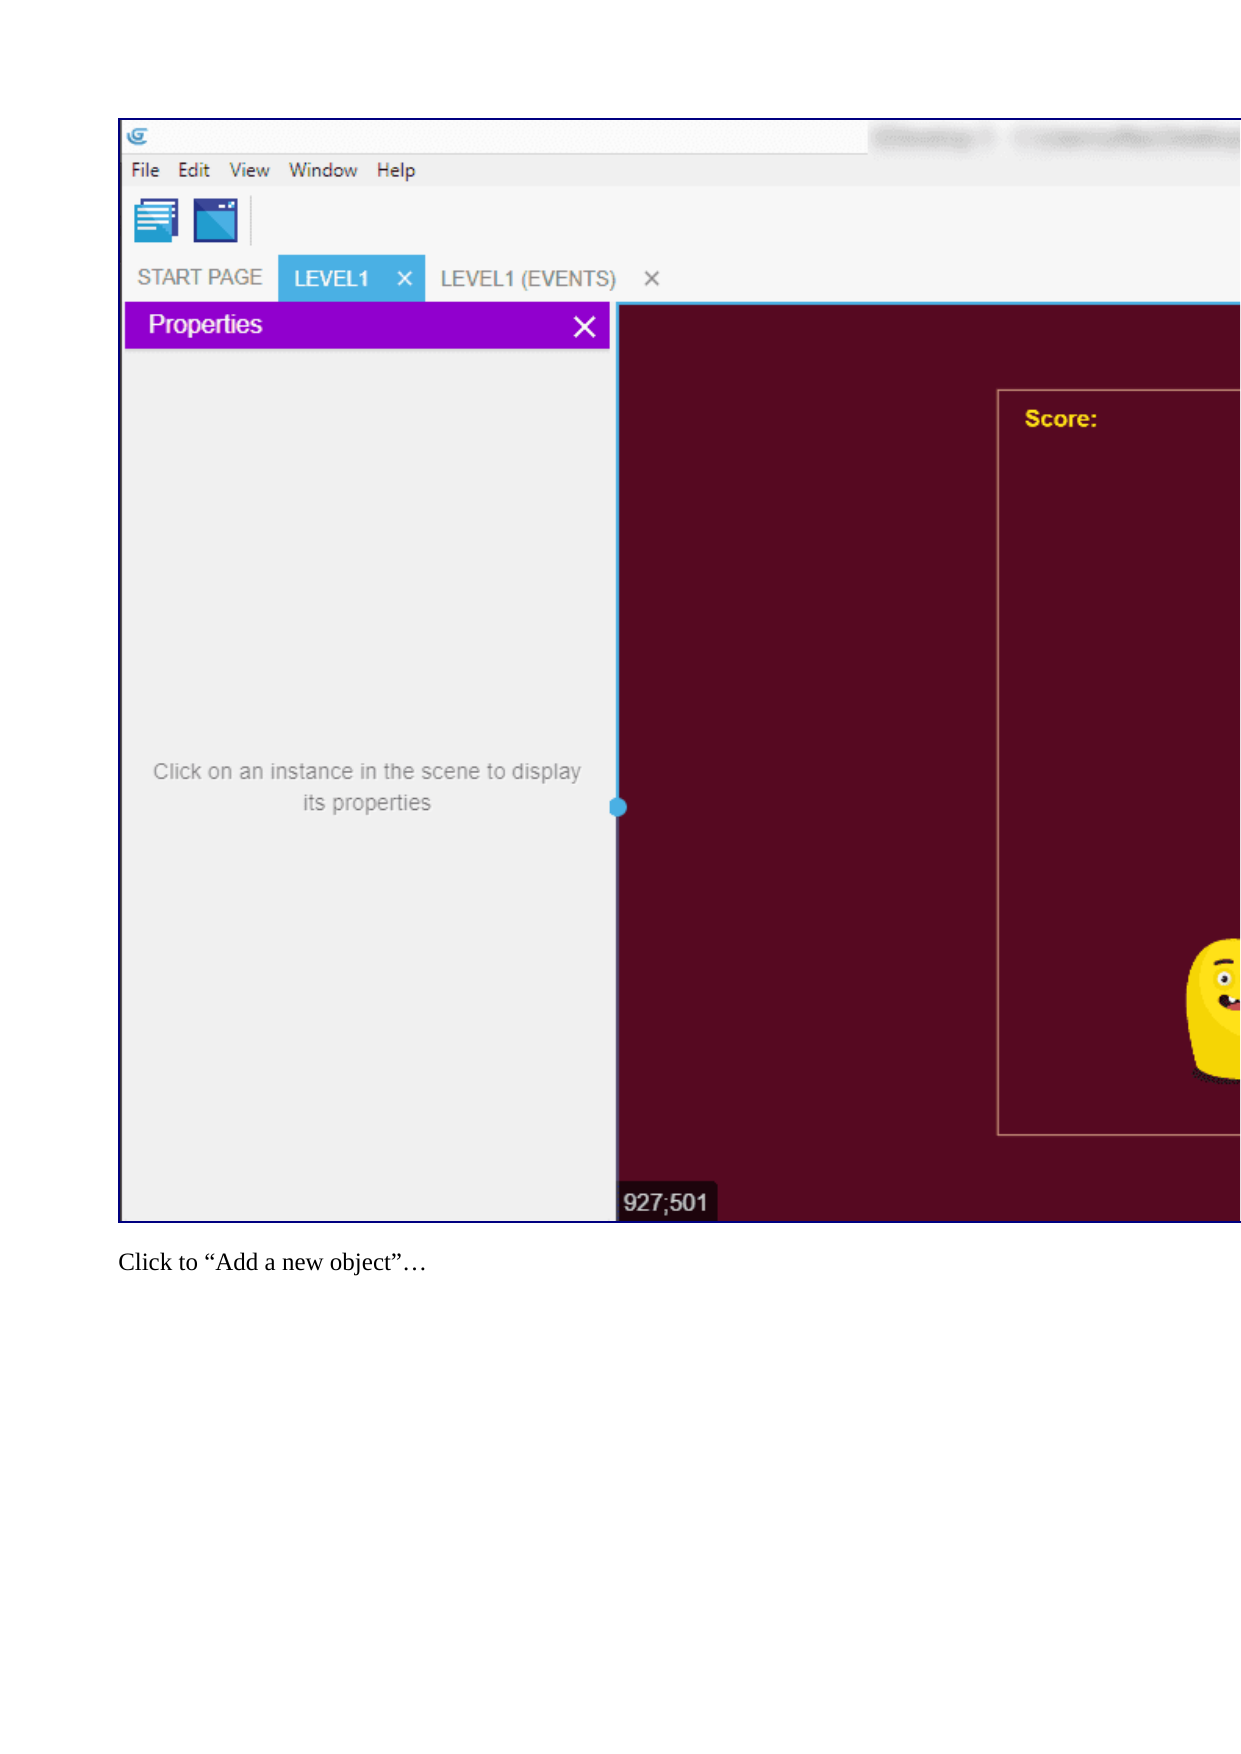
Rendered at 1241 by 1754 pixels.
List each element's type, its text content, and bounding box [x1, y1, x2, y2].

text Click to “Add a new object”… [118, 1247, 1122, 1276]
picture [120, 120, 1241, 1221]
